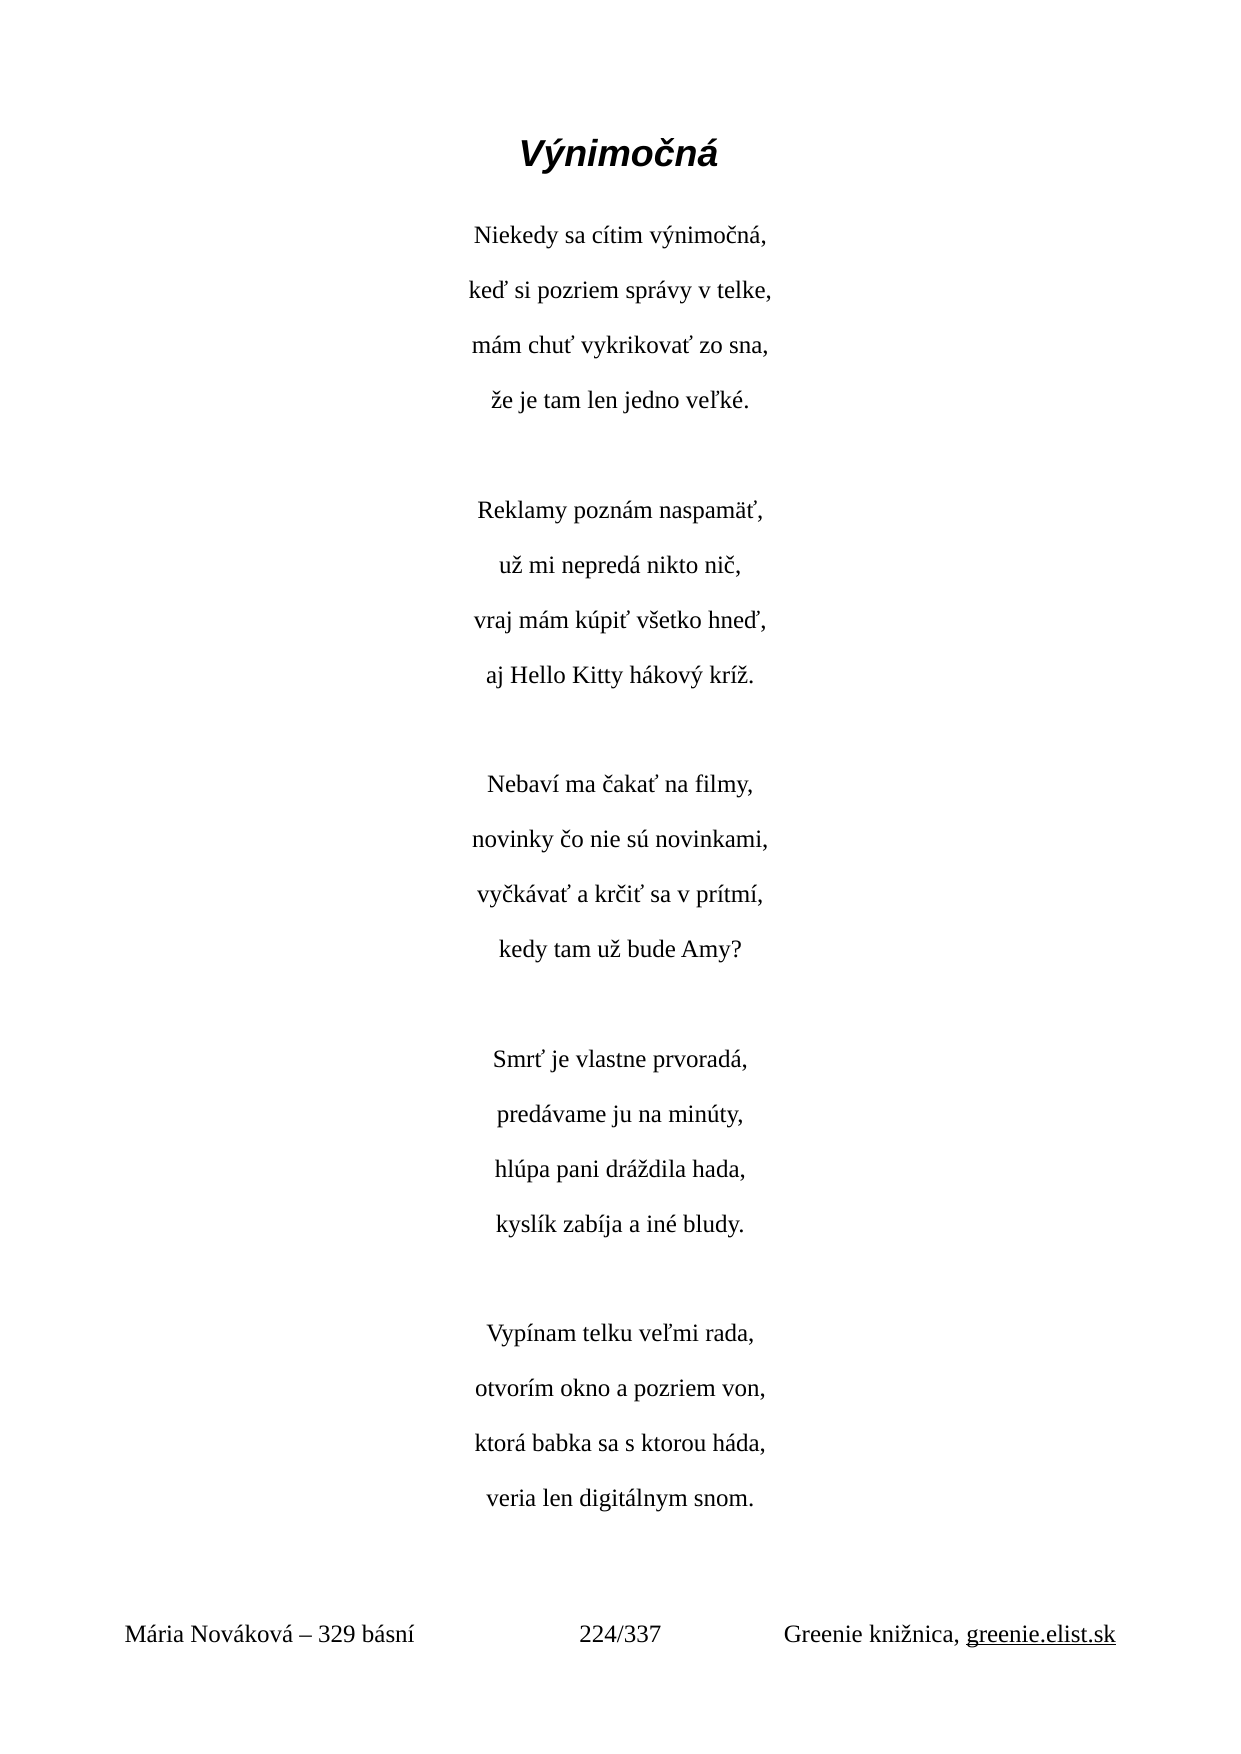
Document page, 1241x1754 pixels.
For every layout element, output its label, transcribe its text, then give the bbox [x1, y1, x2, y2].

text Smrť je vlastne prvoradá, [106, 1044, 1134, 1073]
text Vypínam telku veľmi rada, [106, 1318, 1134, 1347]
text predávame ju na minúty, [106, 1099, 1134, 1128]
text aj Hello Kitty hákový kríž. [106, 660, 1134, 688]
text keď si pozriem správy v telke, [106, 275, 1134, 304]
subtitle Výnimočná [106, 131, 1134, 174]
text kedy tam už bude Amy? [106, 934, 1134, 963]
text Niekedy sa cítim výnimočná, [106, 221, 1134, 249]
text vraj mám kúpiť všetko hneď, [106, 605, 1134, 633]
text že je tam len jedno veľké. [106, 385, 1134, 414]
text novinky čo nie sú novinkami, [106, 824, 1134, 853]
text mám chuť vykrikovať zo sna, [106, 330, 1134, 359]
text hlúpa pani dráždila hada, [106, 1154, 1134, 1182]
text ktorá babka sa s ktorou háda, [106, 1428, 1134, 1457]
text už mi nepredá nikto nič, [106, 550, 1134, 579]
text vyčkávať a krčiť sa v prítmí, [106, 879, 1134, 908]
text veria len digitálnym snom. [106, 1483, 1134, 1512]
text Reklamy poznám naspamäť, [106, 495, 1134, 524]
text kyslík zabíja a iné bludy. [106, 1209, 1134, 1237]
text otvorím okno a pozriem von, [106, 1373, 1134, 1402]
text Nebaví ma čakať na filmy, [106, 769, 1134, 798]
